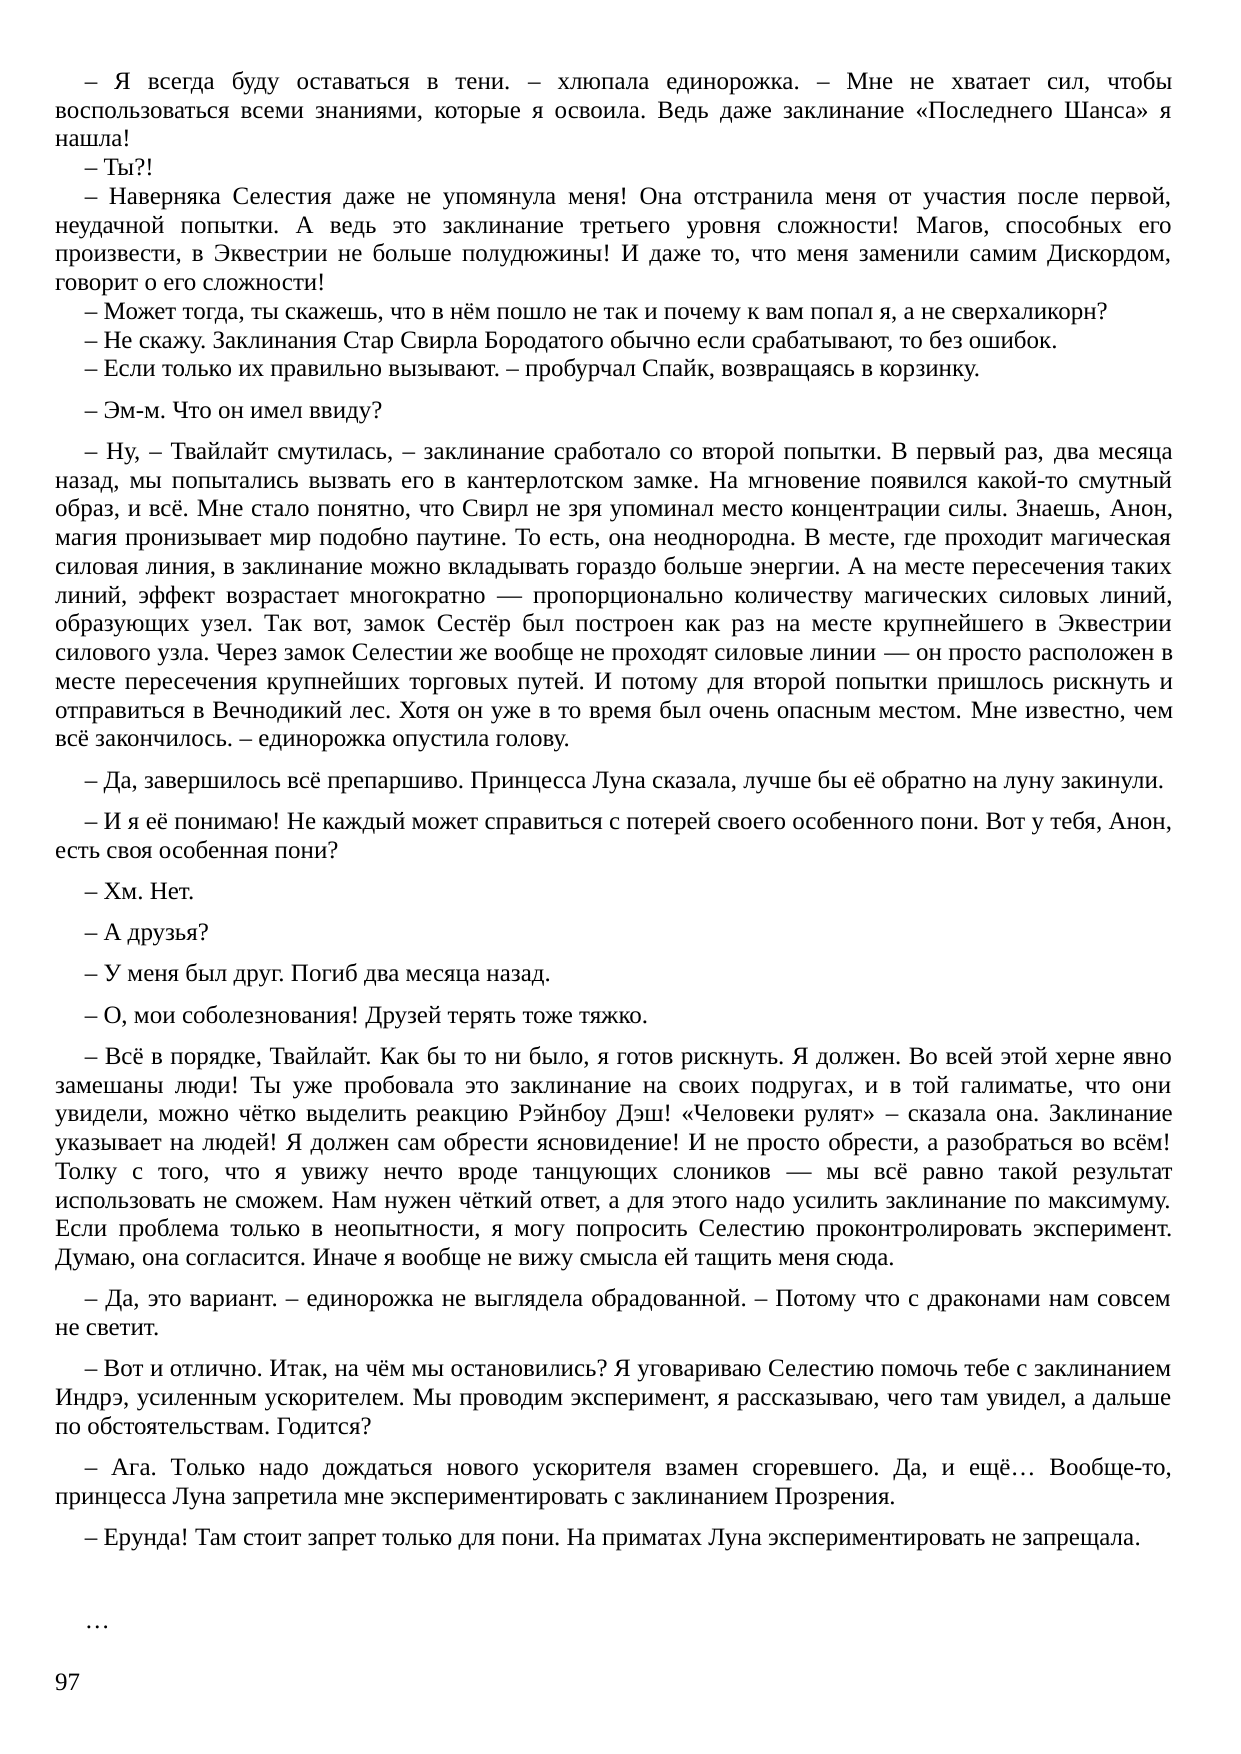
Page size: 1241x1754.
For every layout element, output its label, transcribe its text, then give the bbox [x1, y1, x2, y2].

text – И я её понимаю! Не каждый может справиться с потерей своего особенного пони. Вот у тебя, Анон, есть своя особенная пони? [55, 806, 1173, 863]
text – Хм. Нет. [55, 876, 1173, 905]
text – Вот и отлично. Итак, на чём мы остановились? Я уговариваю Селестию помочь тебе с заклинанием Индрэ, усиленным ускорителем. Мы проводим эксперимент, я рассказываю, чего там увидел, а дальше по обстоятельствам. Годится? [55, 1353, 1173, 1440]
text … [55, 1605, 1173, 1633]
text – Ты?! [55, 152, 1173, 181]
text – Всё в порядке, Твайлайт. Как бы то ни было, я готов рискнуть. Я должен. Во всей этой херне явно замешаны люди! Ты уже пробовала это заклинание на своих подругах, и в той галиматье, что они увидели, можно чётко выделить реакцию Рэйнбоу Дэш! «Человеки рулят» – сказала она. Заклинание указывает на людей! Я должен сам обрести ясновидение! И не просто обрести, а разобраться во всём! Толку с того, что я увижу нечто вроде танцующих слоников — мы всё равно такой результат использовать не сможем. Нам нужен чёткий ответ, а для этого надо усилить заклинание по максимуму. Если проблема только в неопытности, я могу попросить Селестию проконтролировать эксперимент. Думаю, она согласится. Иначе я вообще не вижу смысла ей тащить меня сюда. [55, 1041, 1173, 1271]
text – Если только их правильно вызывают. – пробурчал Спайк, возвращаясь в корзинку. [55, 353, 1173, 382]
text – Может тогда, ты скажешь, что в нём пошло не так и почему к вам попал я, а не сверхаликорн? [55, 296, 1173, 325]
text – Ну, – Твайлайт смутилась, – заклинание сработало со второй попытки. В первый раз, два месяца назад, мы попытались вызвать его в кантерлотском замке. На мгновение появился какой-то смутный образ, и всё. Мне стало понятно, что Свирл не зря упоминал место концентрации силы. Знаешь, Анон, магия пронизывает мир подобно паутине. То есть, она неоднородна. В месте, где проходит магическая силовая линия, в заклинание можно вкладывать гораздо больше энергии. А на месте пересечения таких линий, эффект возрастает многократно — пропорционально количеству магических силовых линий, образующих узел. Так вот, замок Сестёр был построен как раз на месте крупнейшего в Эквестрии силового узла. Через замок Селестии же вообще не проходят силовые линии — он просто расположен в месте пересечения крупнейших торговых путей. И потому для второй попытки пришлось рискнуть и отправиться в Вечнодикий лес. Хотя он уже в то время был очень опасным местом. Мне известно, чем всё закончилось. – единорожка опустила голову. [55, 436, 1173, 752]
text – Ага. Только надо дождаться нового ускорителя взамен сгоревшего. Да, и ещё… Вообще-то, принцесса Луна запретила мне экспериментировать с заклинанием Прозрения. [55, 1452, 1173, 1510]
text – Да, завершилось всё препаршиво. Принцесса Луна сказала, лучше бы её обратно на луну закинули. [55, 765, 1173, 793]
text – Да, это вариант. – единорожка не выглядела обрадованной. – Потому что с драконами нам совсем не светит. [55, 1283, 1173, 1341]
text – Наверняка Селестия даже не упомянула меня! Она отстранила меня от участия после первой, неудачной попытки. А ведь это заклинание третьего уровня сложности! Магов, способных его произвести, в Эквестрии не больше полудюжины! И даже то, что меня заменили самим Дискордом, говорит о его сложности! [55, 181, 1173, 296]
text – Ерунда! Там стоит запрет только для пони. На приматах Луна экспериментировать не запрещала. [55, 1522, 1173, 1551]
text – У меня был друг. Погиб два месяца назад. [55, 958, 1173, 987]
text – Не скажу. Заклинания Стар Свирла Бородатого обычно если срабатывают, то без ошибок. [55, 325, 1173, 353]
text – О, мои соболезнования! Друзей терять тоже тяжко. [55, 1000, 1173, 1028]
text – А друзья? [55, 917, 1173, 946]
text – Эм-м. Что он имел ввиду? [55, 395, 1173, 423]
text – Я всегда буду оставаться в тени. – хлюпала единорожка. – Мне не хватает сил, чтобы воспользоваться всеми знаниями, которые я освоила. Ведь даже заклинание «Последнего Шанса» я нашла! [55, 66, 1173, 152]
